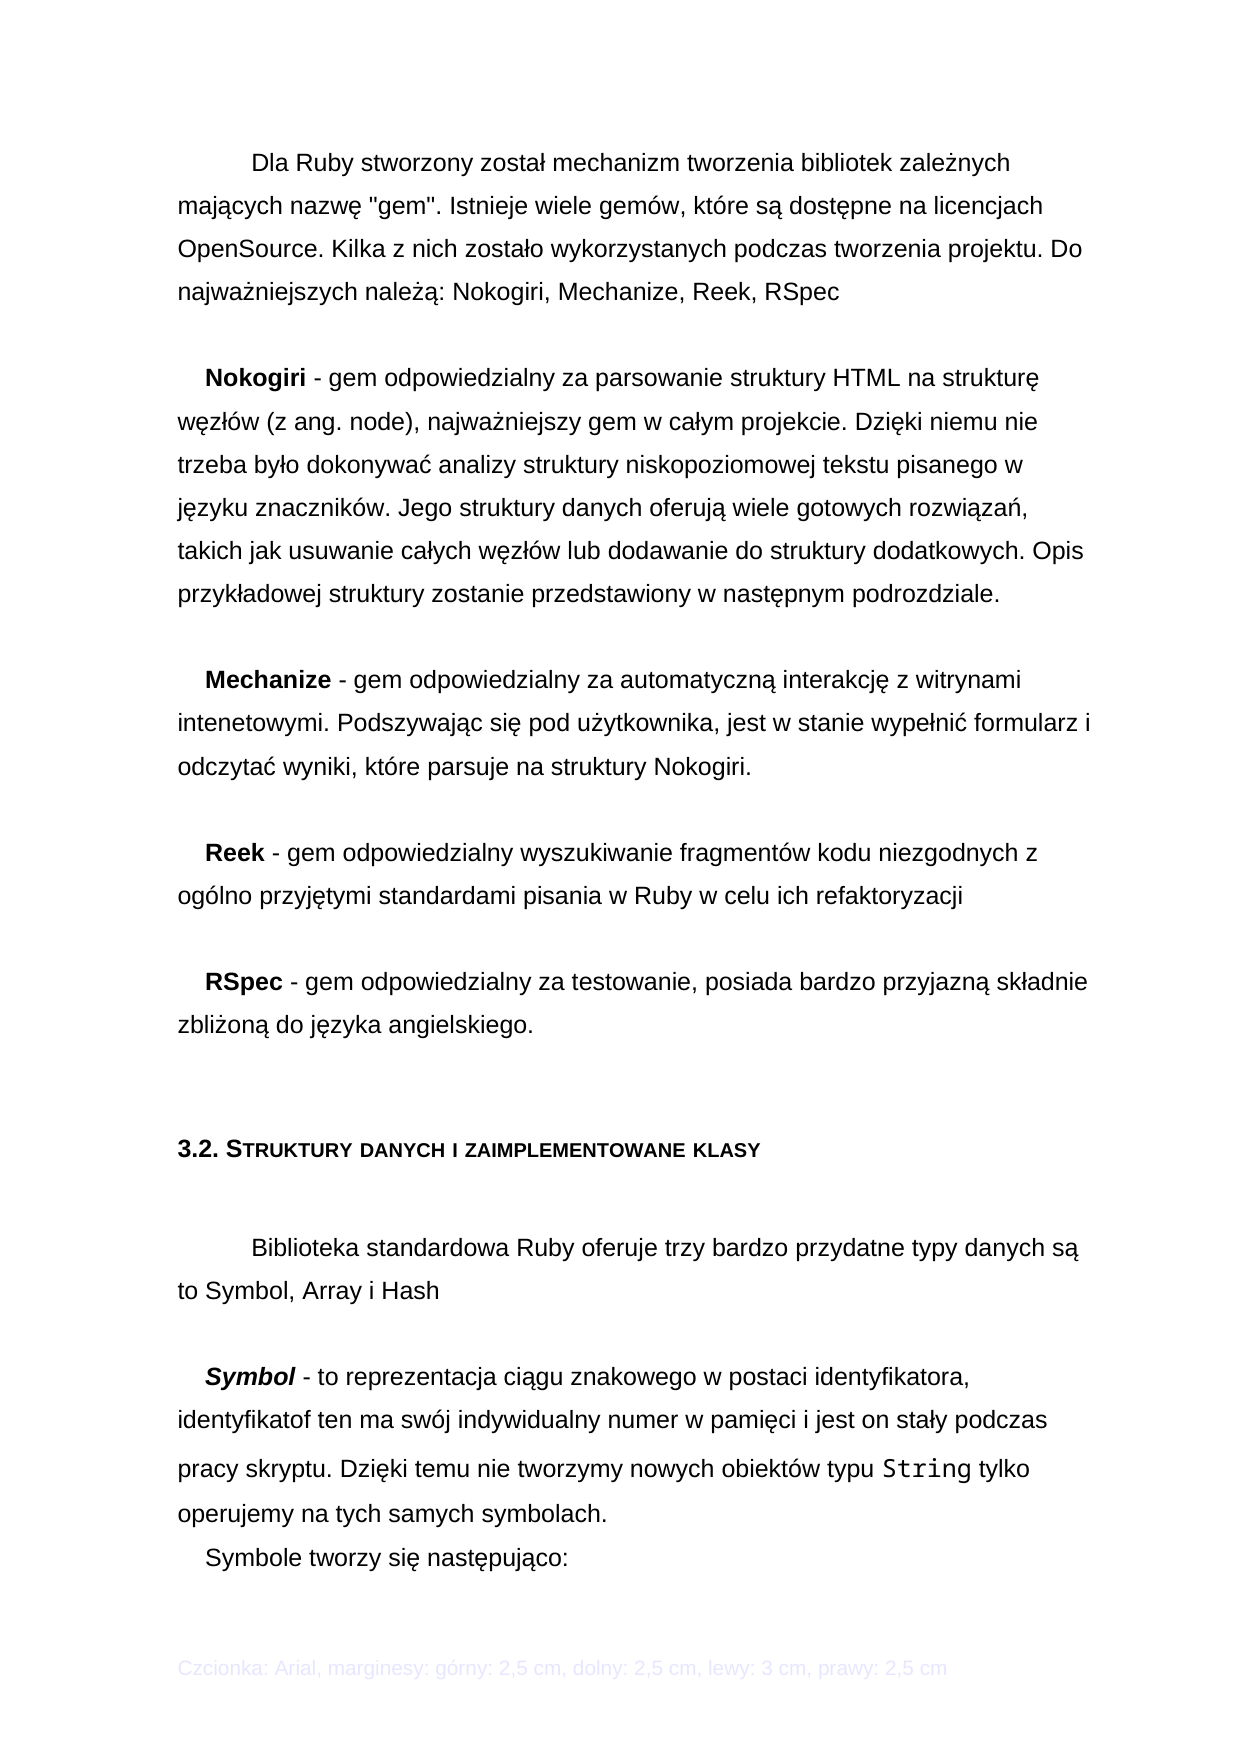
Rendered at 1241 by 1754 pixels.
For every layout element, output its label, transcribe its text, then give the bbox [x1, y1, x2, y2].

subtitle 3.2. Struktury danych i zaimplementowane klasy [177, 1134, 1092, 1163]
text Symbole tworzy się następująco: [177, 1542, 1092, 1571]
text Symbol - to reprezentacja ciągu znakowego w postaci identyfikatora, identyfikatof ten ma swój indywidualny numer w pamięci i jest on stały podczas pracy skryptu. Dzięki temu nie tworzymy nowych obiektów typu String tylko operujemy na tych samych symbolach. [177, 1362, 1092, 1528]
text Mechanize - gem odpowiedzialny za automatyczną interakcję z witrynami intenetowymi. Podszywając się pod użytkownika, jest w stanie wypełnić formularz i odczytać wyniki, które parsuje na struktury Nokogiri. [177, 665, 1092, 780]
text RSpec - gem odpowiedzialny za testowanie, posiada bardzo przyjazną składnie zbliżoną do języka angielskiego. [177, 967, 1092, 1039]
text Biblioteka standardowa Ruby oferuje trzy bardzo przydatne typy danych są to Symbol, Array i Hash [177, 1233, 1092, 1304]
text Reek - gem odpowiedzialny wyszukiwanie fragmentów kodu niezgodnych z ogólno przyjętymi standardami pisania w Ruby w celu ich refaktoryzacji [177, 838, 1092, 909]
text Dla Ruby stworzony został mechanizm tworzenia bibliotek zależnych mających nazwę "gem". Istnieje wiele gemów, które są dostępne na licencjach OpenSource. Kilka z nich zostało wykorzystanych podczas tworzenia projektu. Do najważniejszych należą: Nokogiri, Mechanize, Reek, RSpec [177, 148, 1092, 306]
text Nokogiri - gem odpowiedzialny za parsowanie struktury HTML na strukturę węzłów (z ang. node), najważniejszy gem w całym projekcie. Dzięki niemu nie trzeba było dokonywać analizy struktury niskopoziomowej tekstu pisanego w języku znaczników. Jego struktury danych oferują wiele gotowych rozwiązań, takich jak usuwanie całych węzłów lub dodawanie do struktury dodatkowych. Opis przykładowej struktury zostanie przedstawiony w następnym podrozdziale. [177, 363, 1092, 608]
